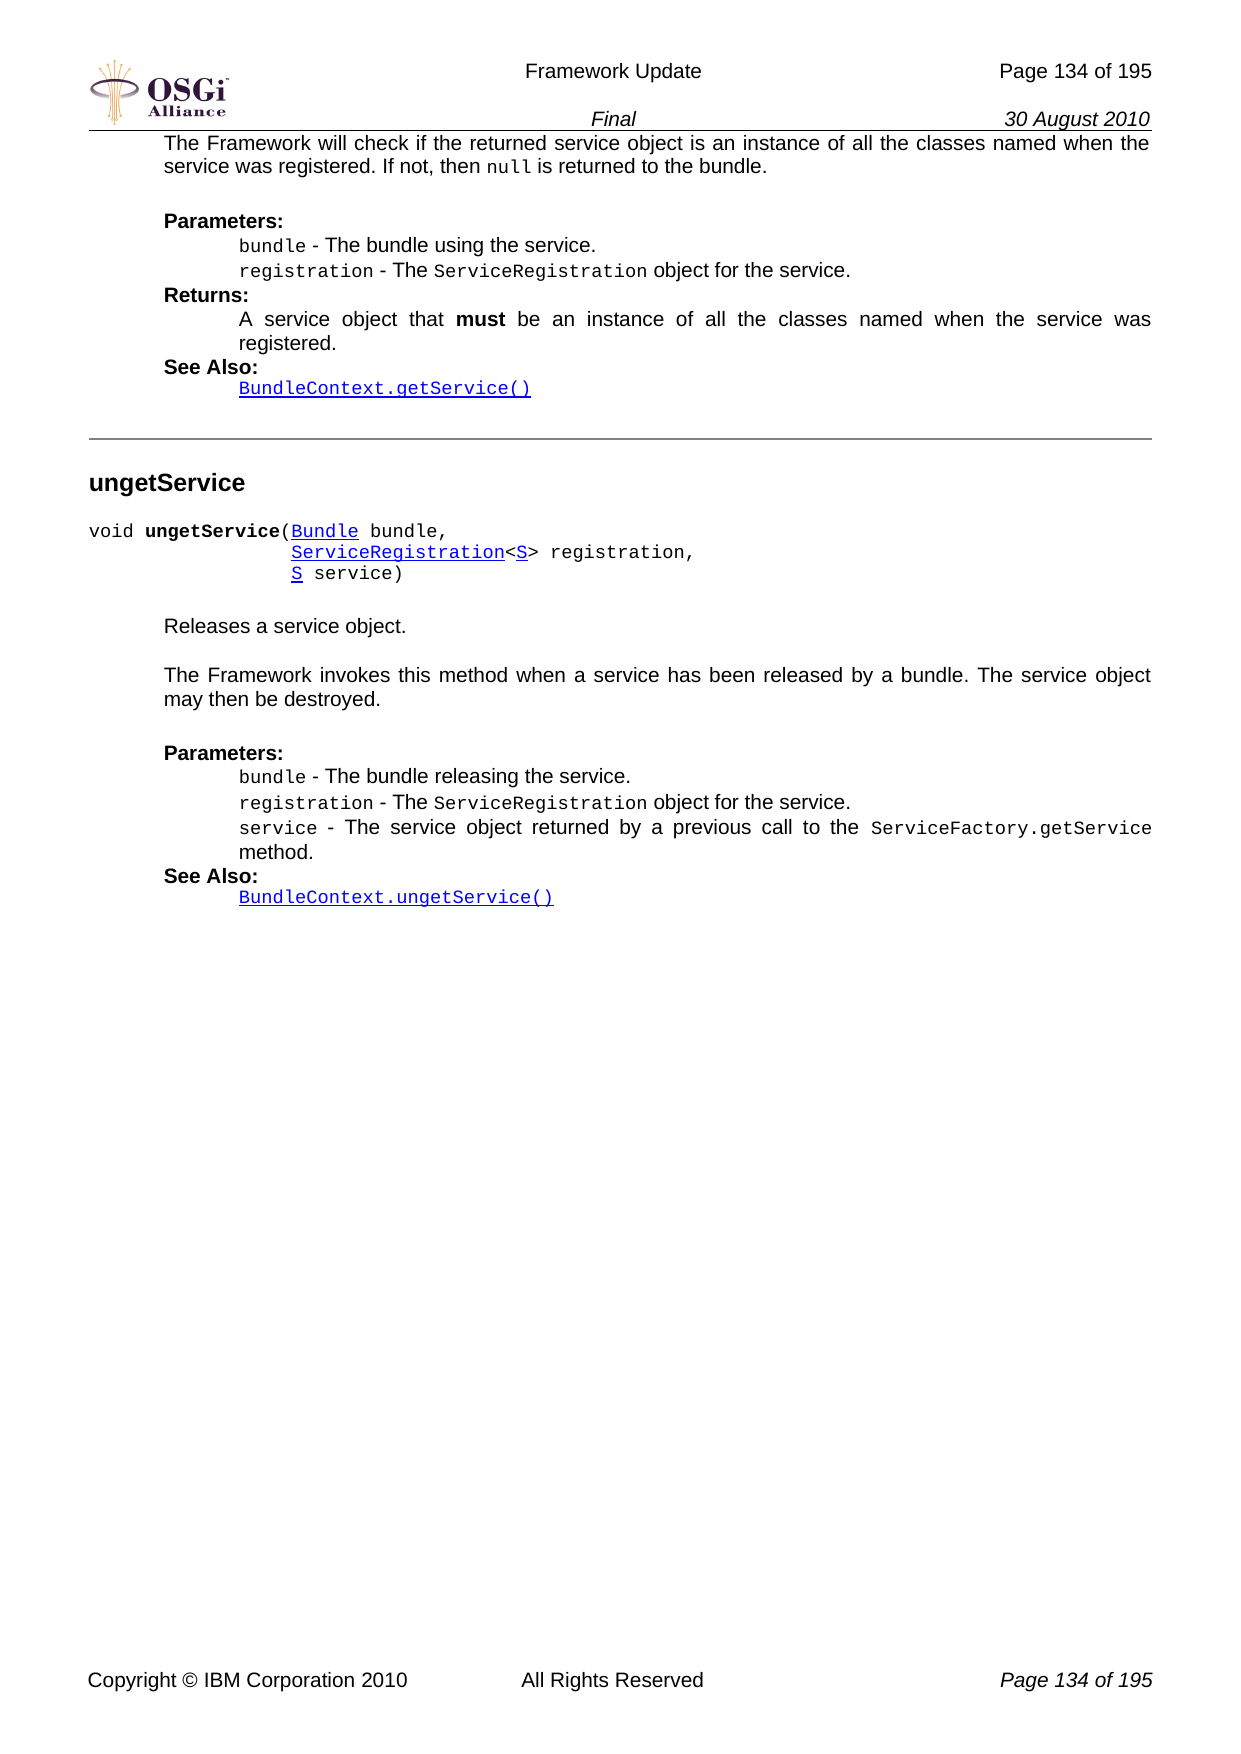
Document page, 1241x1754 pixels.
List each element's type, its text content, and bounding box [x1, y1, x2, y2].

picture [90, 60, 230, 125]
text The Framework invokes this method when a service has been released by a bundle. The service object may then be destroyed. [163, 663, 1152, 711]
text Parameters: [163, 740, 1152, 764]
text BundleContext.ungetService() [238, 888, 1152, 909]
text Returns: [163, 283, 1152, 307]
text bundle - The bundle using the service. [238, 233, 1152, 258]
text void ungetService(Bundle bundle, ServiceRegistration<S> registration, S service) [88, 521, 1152, 585]
text registration - The ServiceRegistration object for the service. [238, 258, 1152, 283]
text A service object that must be an instance of all the classes named when the service was registered. [238, 307, 1152, 355]
text BundleContext.getService() [238, 379, 1152, 400]
text Parameters: [163, 209, 1152, 233]
text See Also: [163, 355, 1152, 379]
text bundle - The bundle releasing the service. [238, 764, 1152, 789]
text The Framework will check if the returned service object is an instance of all the classes named when the service was registered. If not, then null is returned to the bundle. [163, 131, 1152, 179]
text service - The service object returned by a previous call to the ServiceFactory.getService method. [238, 815, 1152, 864]
text Releases a service object. [163, 614, 1152, 638]
text registration - The ServiceRegistration object for the service. [238, 789, 1152, 815]
subtitle ungetService [88, 468, 1152, 497]
text See Also: [163, 864, 1152, 888]
